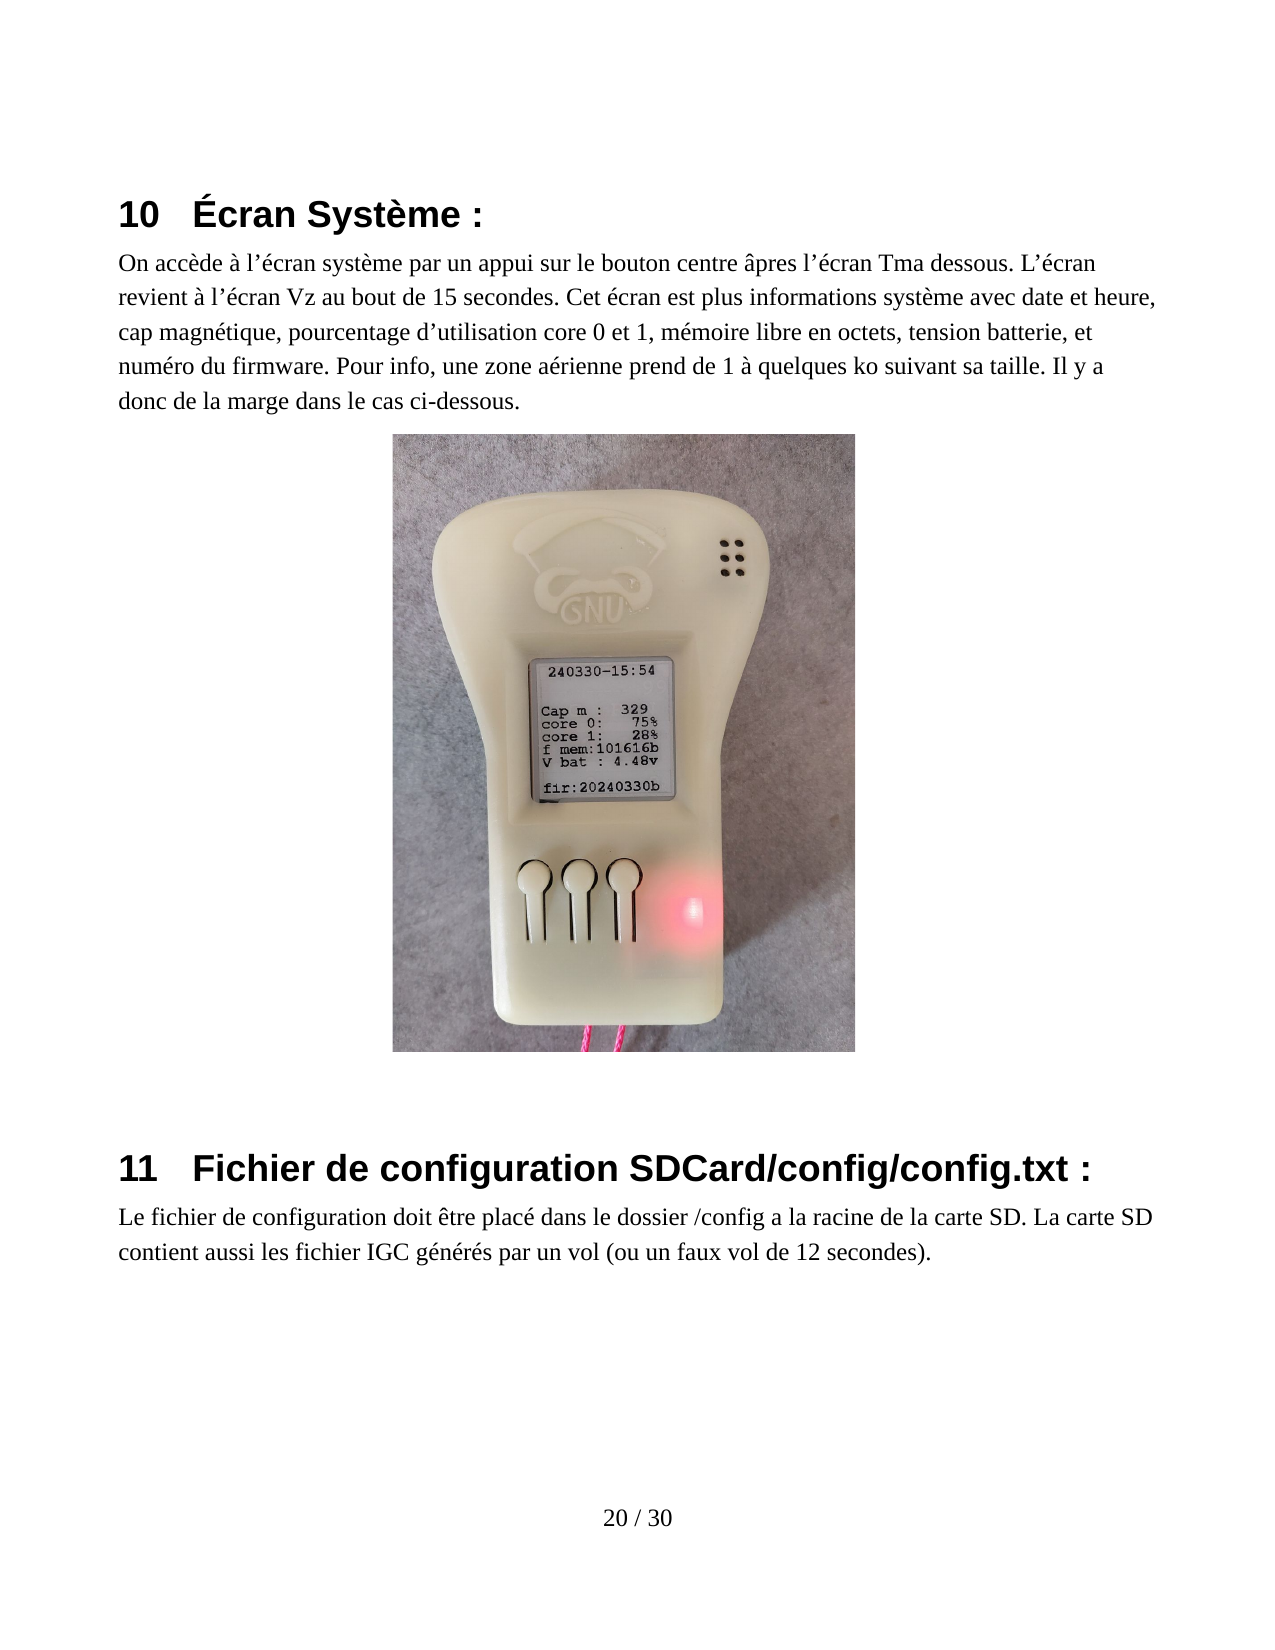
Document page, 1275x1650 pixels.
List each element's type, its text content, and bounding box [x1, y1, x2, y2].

picture [392, 434, 856, 1052]
subtitle Fichier de configuration SDCard/config/config.txt : [118, 1147, 1157, 1190]
text Le fichier de configuration doit être placé dans le dossier /config a la racine de la carte SD. La carte SD contient aussi les fichier IGC générés par un vol (ou un faux vol de 12 secondes). [118, 1202, 1157, 1266]
subtitle Écran Système : [118, 192, 1157, 235]
text On accède à l’écran système par un appui sur le bouton centre âpres l’écran Tma dessous. L’écran revient à l’écran Vz au bout de 15 secondes. Cet écran est plus informations système avec date et heure, cap magnétique, pourcentage d’utilisation core 0 et 1, mémoire libre en octets, tension batterie, et numéro du firmware. Pour info, une zone aérienne prend de 1 à quelques ko suivant sa taille. Il y a donc de la marge dans le cas ci-dessous. [118, 248, 1157, 414]
